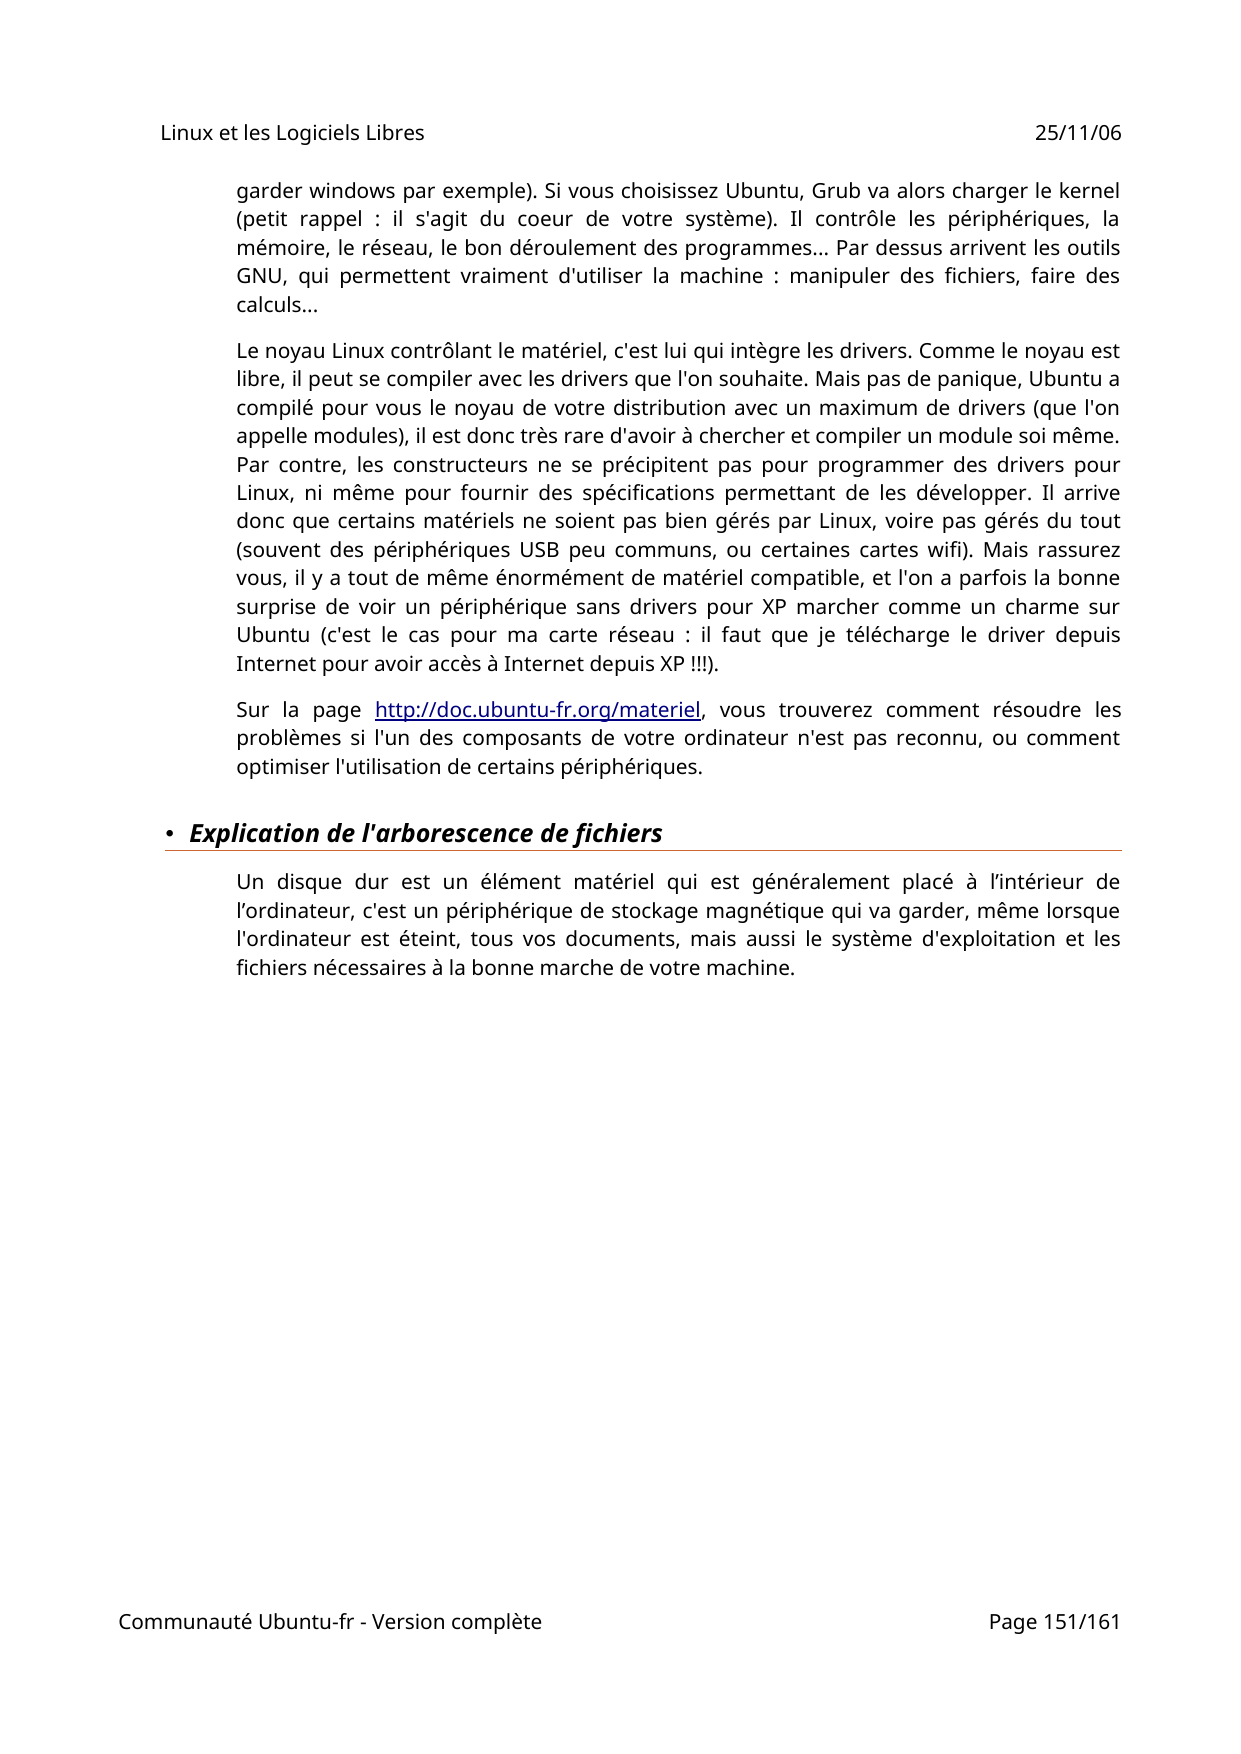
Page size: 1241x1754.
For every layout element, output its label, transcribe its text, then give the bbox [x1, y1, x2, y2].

text Le noyau Linux contrôlant le matériel, c'est lui qui intègre les drivers. Comme le noyau est libre, il peut se compiler avec les drivers que l'on souhaite. Mais pas de panique, Ubuntu a compilé pour vous le noyau de votre distribution avec un maximum de drivers (que l'on appelle modules), il est donc très rare d'avoir à chercher et compiler un module soi même. Par contre, les constructeurs ne se précipitent pas pour programmer des drivers pour Linux, ni même pour fournir des spécifications permettant de les développer. Il arrive donc que certains matériels ne soient pas bien gérés par Linux, voire pas gérés du tout (souvent des périphériques USB peu communs, ou certaines cartes wifi). Mais rassurez vous, il y a tout de même énormément de matériel compatible, et l'on a parfois la bonne surprise de voir un périphérique sans drivers pour XP marcher comme un charme sur Ubuntu (c'est le cas pour ma carte réseau : il faut que je télécharge le driver depuis Internet pour avoir accès à Internet depuis XP !!!). [236, 336, 1122, 677]
text Un disque dur est un élément matériel qui est généralement placé à l’intérieur de l’ordinateur, c'est un périphérique de stockage magnétique qui va garder, même lorsque l'ordinateur est éteint, tous vos documents, mais aussi le système d'exploitation et les fichiers nécessaires à la bonne marche de votre machine. [236, 867, 1122, 981]
text garder windows par exemple). Si vous choisissez Ubuntu, Grub va alors charger le kernel (petit rappel : il s'agit du coeur de votre système). Il contrôle les périphériques, la mémoire, le réseau, le bon déroulement des programmes... Par dessus arrivent les outils GNU, qui permettent vraiment d'utiliser la machine : manipuler des fichiers, faire des calculs... [236, 176, 1122, 318]
text Sur la page http://doc.ubuntu-fr.org/materiel, vous trouverez comment résoudre les problèmes si l'un des composants de votre ordinateur n'est pas reconnu, ou comment optimiser l'utilisation de certains périphériques. [236, 695, 1122, 780]
subtitle Explication de l'arborescence de fichiers [165, 816, 1122, 850]
